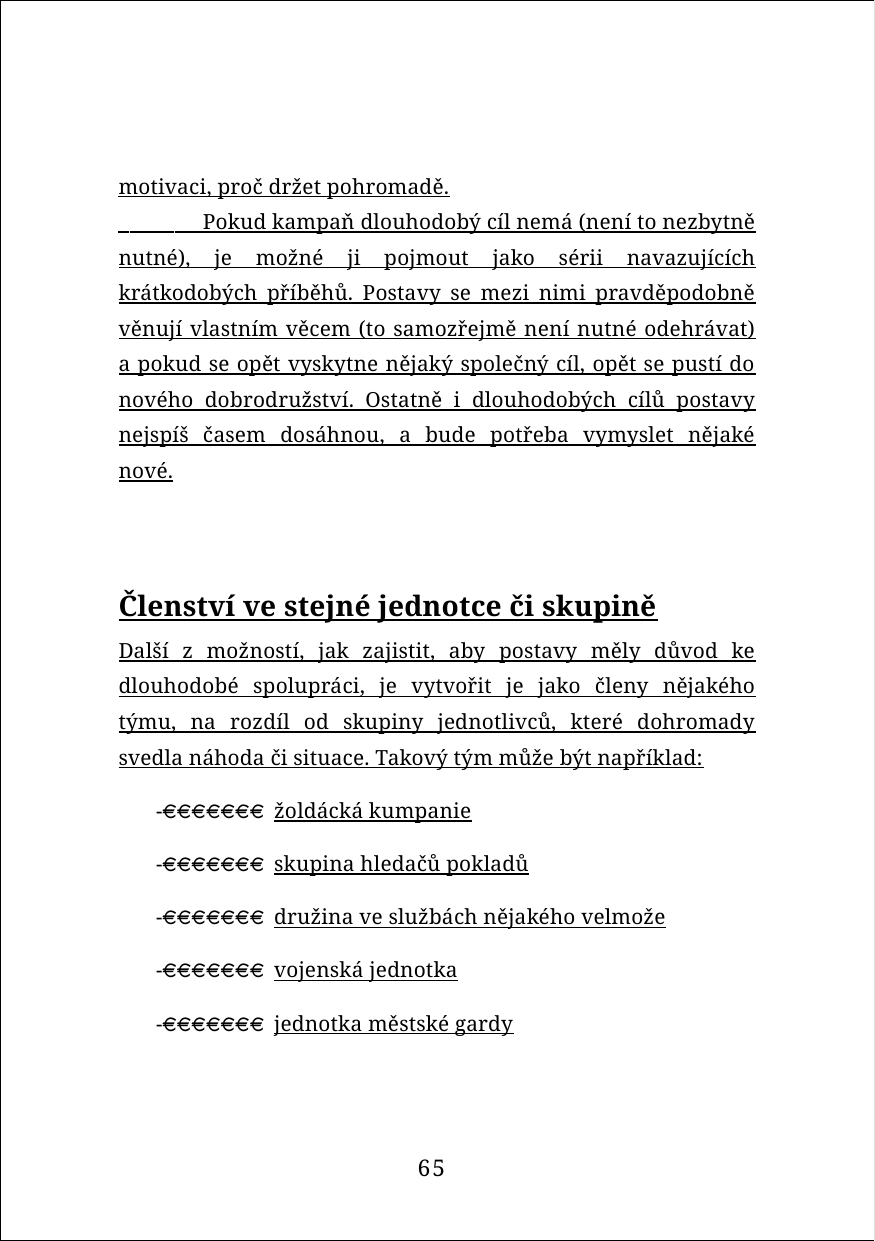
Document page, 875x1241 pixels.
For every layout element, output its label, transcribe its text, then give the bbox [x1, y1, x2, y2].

text dlouhodobé spolupráci, je vytvořit je jako členy nějakého [118, 661, 756, 696]
text nutné), je možné ji pojmout jako sérii navazujících [118, 233, 756, 267]
text věnují vlastním věcem (to samozřejmě není nutné odehrávat) [118, 303, 756, 338]
text nové. [118, 445, 756, 484]
text - vojenská jednotka [156, 956, 756, 984]
text Další z možností, jak zajistit, aby postavy měly důvod ke [118, 636, 756, 660]
text motivaci, proč držet pohromadě. Pokud kampaň dlouhodobý cíl nemá (není to nezbytně [118, 172, 756, 231]
text - skupina hledačů pokladů [156, 849, 756, 878]
text - jednotka městské gardy [156, 1009, 756, 1037]
text - družina ve službách nějakého velmože [156, 902, 756, 931]
text krátkodobých příběhů. Postavy se mezi nimi pravděpodobně [118, 268, 756, 302]
text nejspíš časem dosáhnou, a bude potřeba vymyslet nějaké [118, 410, 756, 444]
text nového dobrodružství. Ostatně i dlouhodobých cílů postavy [118, 374, 756, 409]
text - žoldácká kumpanie [156, 796, 756, 824]
text týmu, na rozdíl od skupiny jednotlivců, které dohromady [118, 697, 756, 731]
text svedla náhoda či situace. Takový tým může být například: [118, 732, 756, 771]
subtitle Členství ve stejné jednotce či skupině [118, 586, 756, 624]
text a pokud se opět vyskytne nějaký společný cíl, opět se pustí do [118, 339, 756, 373]
